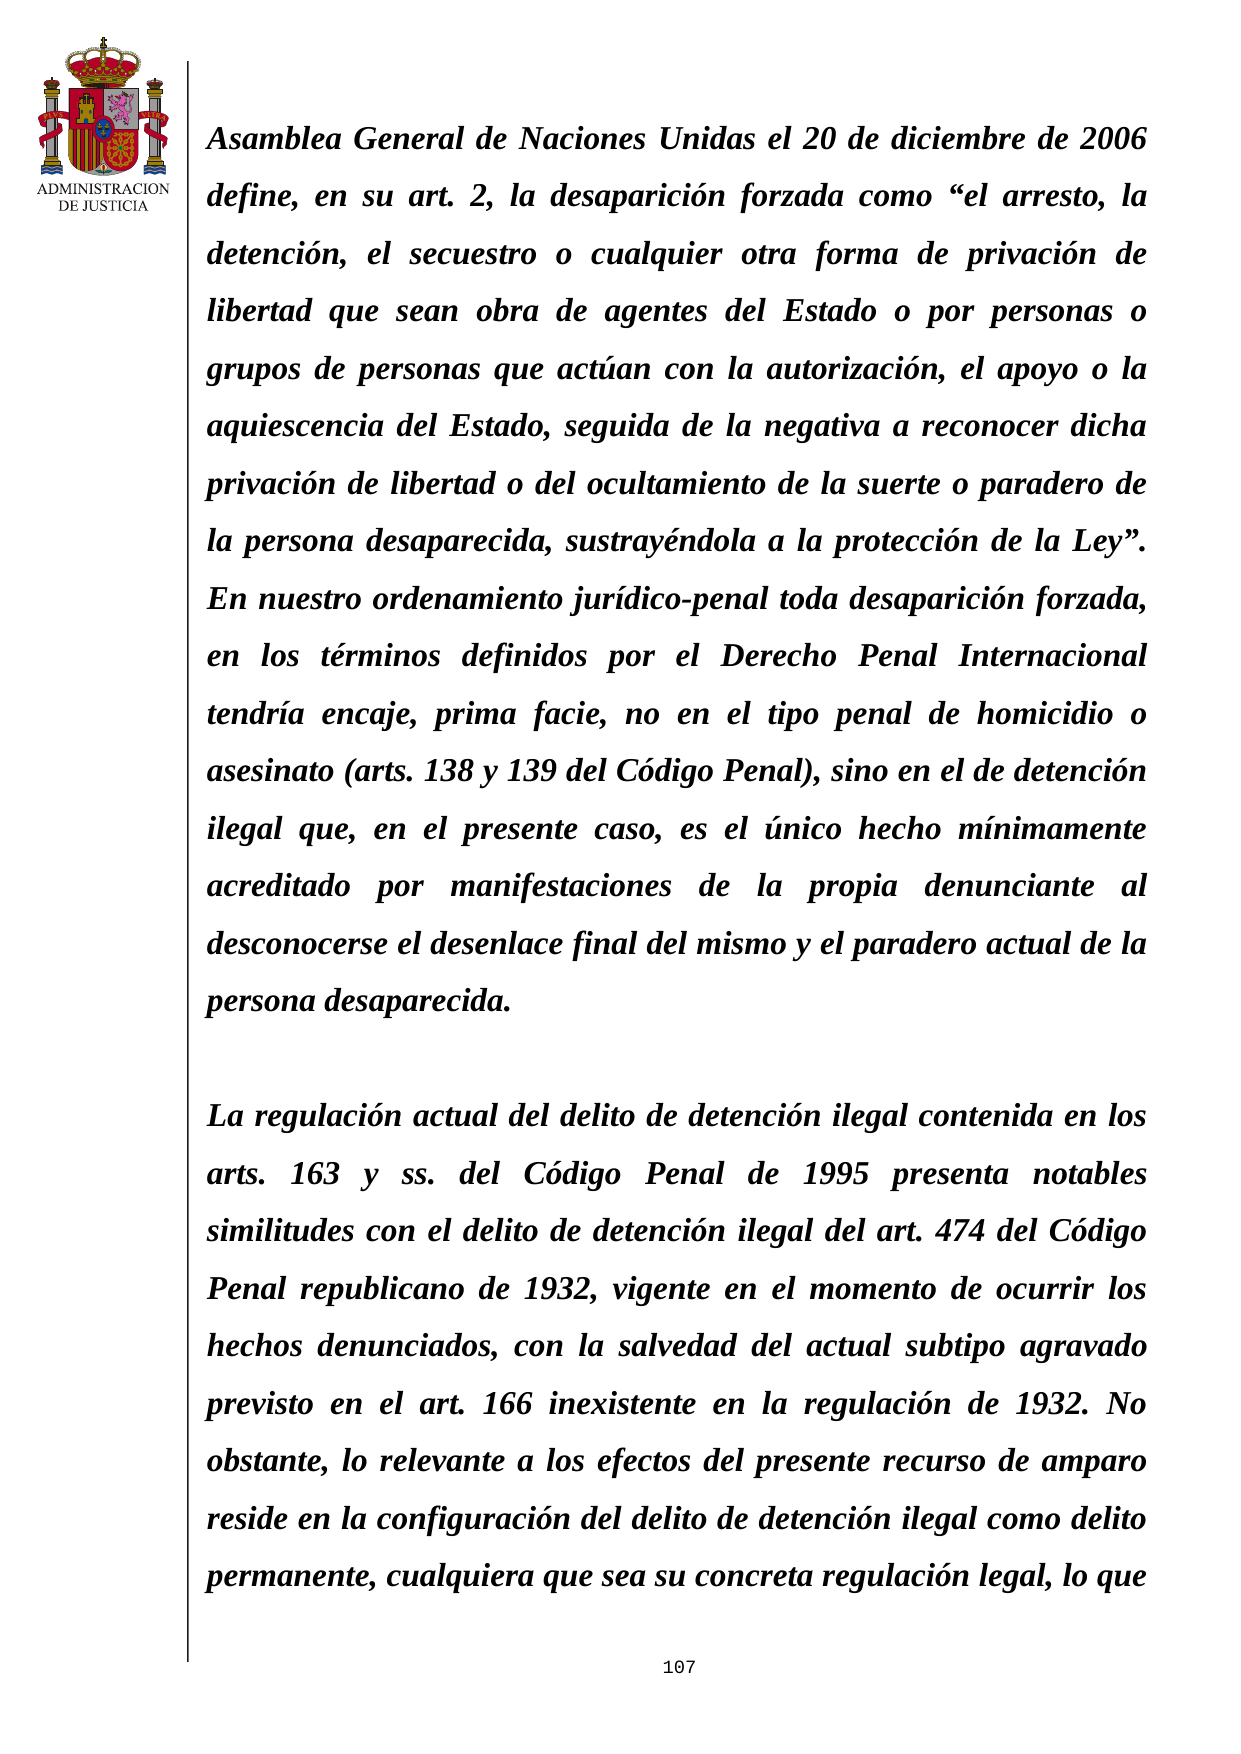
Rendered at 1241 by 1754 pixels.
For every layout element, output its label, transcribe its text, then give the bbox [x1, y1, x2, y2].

text La regulación actual del delito de detención ilegal contenida en los arts. 163 y ss. del Código Penal de 1995 presenta notables similitudes con el delito de detención ilegal del art. 474 del Código Penal republicano de 1932, vigente en el momento de ocurrir los hechos denunciados, con la salvedad del actual subtipo agravado previsto en el art. 166 inexistente en la regulación de 1932. No obstante, lo relevante a los efectos del presente recurso de amparo reside en la configuración del delito de detención ilegal como delito permanente, cualquiera que sea su concreta regulación legal, lo que [207, 1096, 1152, 1594]
text Asamblea General de Naciones Unidas el 20 de diciembre de 2006 define, en su art. 2, la desaparición forzada como “el arresto, la detención, el secuestro o cualquier otra forma de privación de libertad que sean obra de agentes del Estado o por personas o grupos de personas que actúan con la autorización, el apoyo o la aquiescencia del Estado, seguida de la negativa a reconocer dicha privación de libertad o del ocultamiento de la suerte o paradero de la persona desaparecida, sustrayéndola a la protección de la Ley”. En nuestro ordenamiento jurídico-penal toda desaparición forzada, en los términos definidos por el Derecho Penal Internacional tendría encaje, prima facie, no en el tipo penal de homicidio o asesinato (arts. 138 y 139 del Código Penal), sino en el de detención ilegal que, en el presente caso, es el único hecho mínimamente acreditado por manifestaciones de la propia denunciante al desconocerse el desenlace final del mismo y el paradero actual de la persona desaparecida. [207, 118, 1152, 1019]
